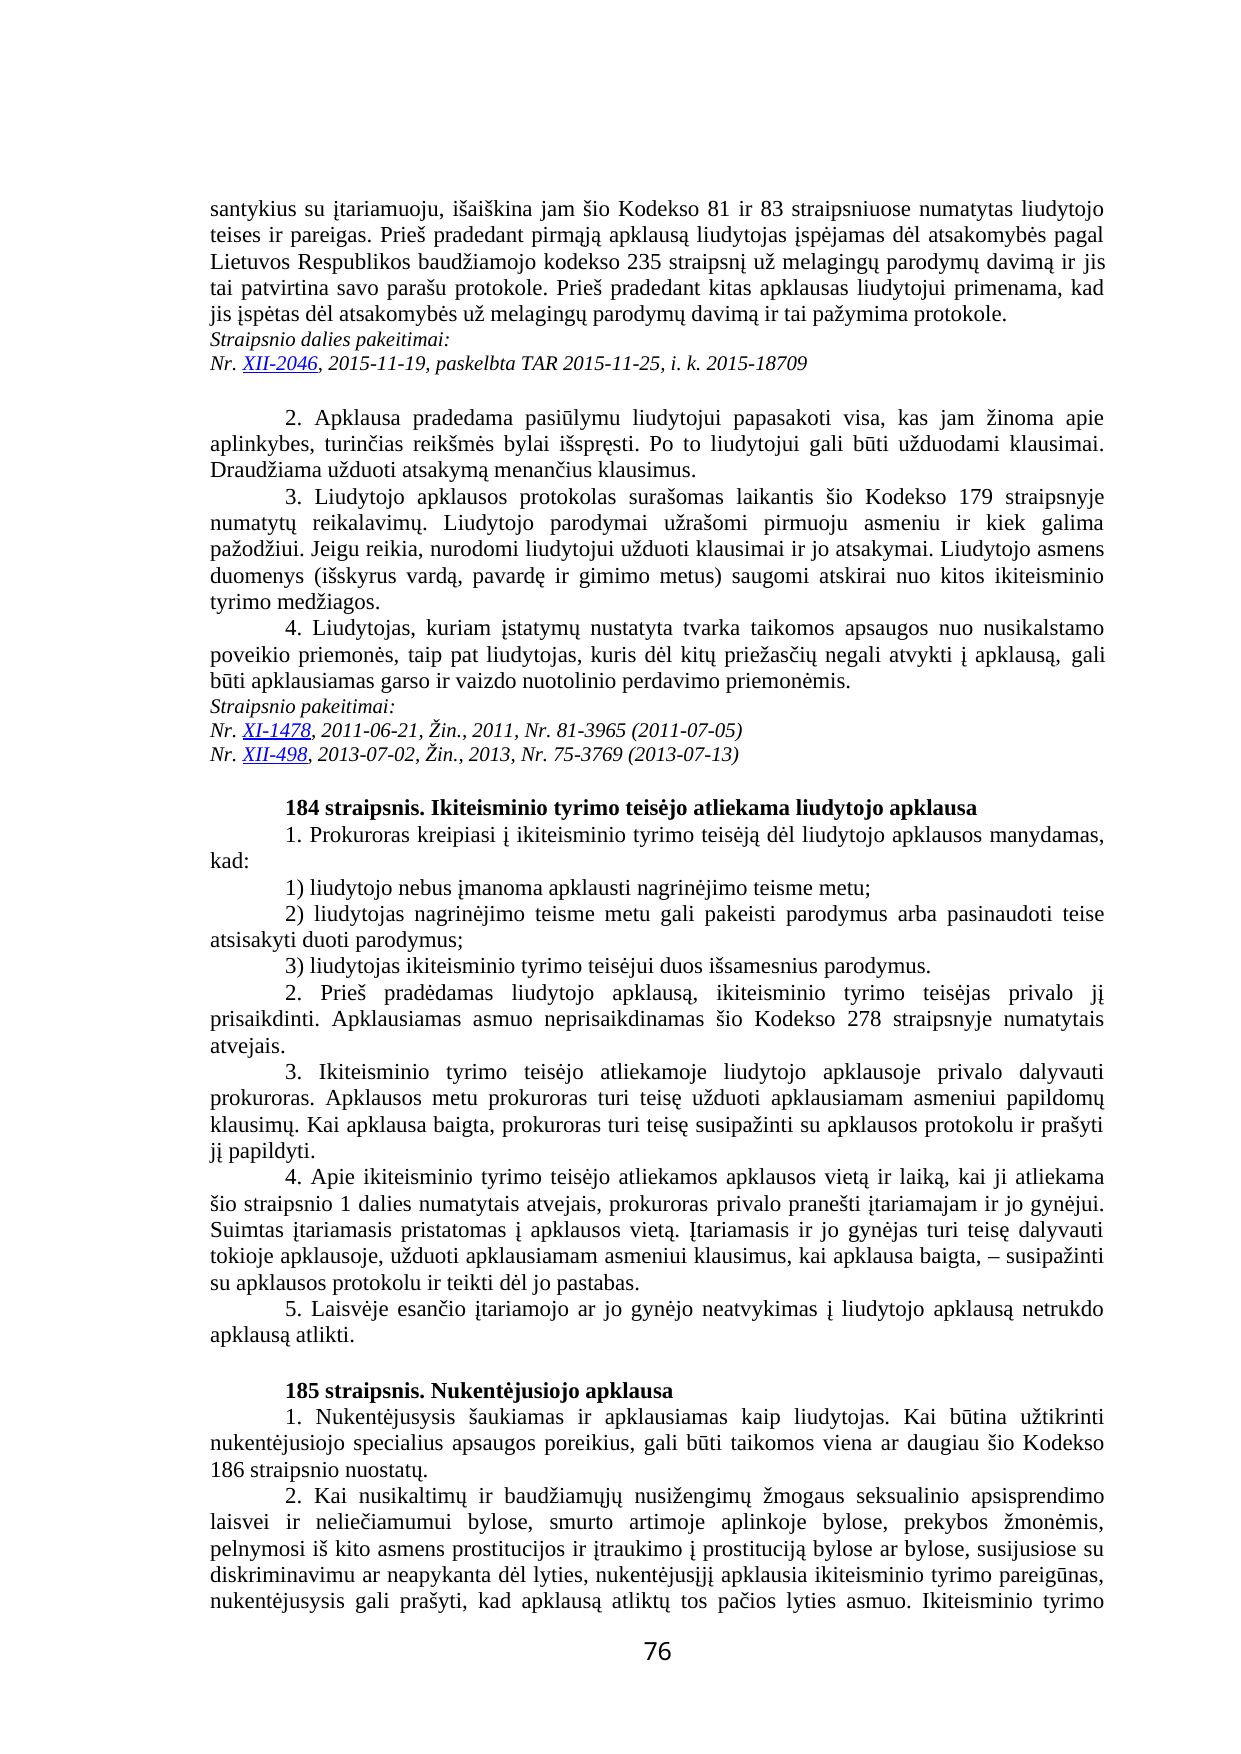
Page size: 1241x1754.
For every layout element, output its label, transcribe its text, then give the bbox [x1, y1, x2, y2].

text 3. Ikiteisminio tyrimo teisėjo atliekamoje liudytojo apklausoje privalo dalyvauti prokuroras. Apklausos metu prokuroras turi teisę užduoti apklausiamam asmeniui papildomų klausimų. Kai apklausa baigta, prokuroras turi teisę susipažinti su apklausos protokolu ir prašyti jį papildyti. [210, 1058, 1106, 1163]
text 3. Liudytojo apklausos protokolas surašomas laikantis šio Kodekso 179 straipsnyje numatytų reikalavimų. Liudytojo parodymai užrašomi pirmuoju asmeniu ir kiek galima pažodžiui. Jeigu reikia, nurodomi liudytojui užduoti klausimai ir jo atsakymai. Liudytojo asmens duomenys (išskyrus vardą, pavardę ir gimimo metus) saugomi atskirai nuo kitos ikiteisminio tyrimo medžiagos. [210, 483, 1106, 614]
text 185 straipsnis. Nukentėjusiojo apklausa [210, 1377, 1106, 1403]
text 2. Prieš pradėdamas liudytojo apklausą, ikiteisminio tyrimo teisėjas privalo jį prisaikdinti. Apklausiamas asmuo neprisaikdinamas šio Kodekso 278 straipsnyje numatytais atvejais. [210, 979, 1106, 1058]
text 4. Liudytojas, kuriam įstatymų nustatyta tvarka taikomos apsaugos nuo nusikalstamo poveikio priemonės, taip pat liudytojas, kuris dėl kitų priežasčių negali atvykti į apklausą, gali būti apklausiamas garso ir vaizdo nuotolinio perdavimo priemonėmis. [210, 614, 1106, 693]
text Nr. XI-1478, 2011-06-21, Žin., 2011, Nr. 81-3965 (2011-07-05) [210, 718, 1106, 742]
text 5. Laisvėje esančio įtariamojo ar jo gynėjo neatvykimas į liudytojo apklausą netrukdo apklausą atlikti. [210, 1295, 1106, 1348]
text 2. Kai nusikaltimų ir baudžiamųjų nusižengimų žmogaus seksualinio apsisprendimo laisvei ir neliečiamumui bylose, smurto artimoje aplinkoje bylose, prekybos žmonėmis, pelnymosi iš kito asmens prostitucijos ir įtraukimo į prostituciją bylose ar bylose, susijusiose su diskriminavimu ar neapykanta dėl lyties, nukentėjusįjį apklausia ikiteisminio tyrimo pareigūnas, nukentėjusysis gali prašyti, kad apklausą atliktų tos pačios lyties asmuo. Ikiteisminio tyrimo [210, 1482, 1106, 1614]
text Nr. XII-498, 2013-07-02, Žin., 2013, Nr. 75-3769 (2013-07-13) [210, 742, 1106, 766]
text 4. Apie ikiteisminio tyrimo teisėjo atliekamos apklausos vietą ir laiką, kai ji atliekama šio straipsnio 1 dalies numatytais atvejais, prokuroras privalo pranešti įtariamajam ir jo gynėjui. Suimtas įtariamasis pristatomas į apklausos vietą. Įtariamasis ir jo gynėjas turi teisę dalyvauti tokioje apklausoje, užduoti apklausiamam asmeniui klausimus, kai apklausa baigta, – susipažinti su apklausos protokolu ir teikti dėl jo pastabas. [210, 1163, 1106, 1295]
text Straipsnio pakeitimai: [210, 693, 1106, 718]
text 2. Apklausa pradedama pasiūlymu liudytojui papasakoti visa, kas jam žinoma apie aplinkybes, turinčias reikšmės bylai išspręsti. Po to liudytojui gali būti užduodami klausimai. Draudžiama užduoti atsakymą menančius klausimus. [210, 404, 1106, 483]
text 2) liudytojas nagrinėjimo teisme metu gali pakeisti parodymus arba pasinaudoti teise atsisakyti duoti parodymus; [210, 900, 1106, 953]
text 3) liudytojas ikiteisminio tyrimo teisėjui duos išsamesnius parodymus. [210, 953, 1106, 979]
text 184 straipsnis. Ikiteisminio tyrimo teisėjo atliekama liudytojo apklausa [210, 794, 1106, 821]
text Nr. XII-2046, 2015-11-19, paskelbta TAR 2015-11-25, i. k. 2015-18709 [210, 351, 1106, 375]
text santykius su įtariamuoju, išaiškina jam šio Kodekso 81 ir 83 straipsniuose numatytas liudytojo teises ir pareigas. Prieš pradedant pirmąją apklausą liudytojas įspėjamas dėl atsakomybės pagal Lietuvos Respublikos baudžiamojo kodekso 235 straipsnį už melagingų parodymų davimą ir jis tai patvirtina savo parašu protokole. Prieš pradedant kitas apklausas liudytojui primenama, kad jis įspėtas dėl atsakomybės už melagingų parodymų davimą ir tai pažymima protokole. [210, 195, 1106, 327]
text 1) liudytojo nebus įmanoma apklausti nagrinėjimo teisme metu; [210, 873, 1106, 900]
text Straipsnio dalies pakeitimai: [210, 327, 1106, 351]
text 1. Prokuroras kreipiasi į ikiteisminio tyrimo teisėją dėl liudytojo apklausos manydamas, kad: [210, 821, 1106, 873]
text 1. Nukentėjusysis šaukiamas ir apklausiamas kaip liudytojas. Kai būtina užtikrinti nukentėjusiojo specialius apsaugos poreikius, gali būti taikomos viena ar daugiau šio Kodekso 186 straipsnio nuostatų. [210, 1403, 1106, 1482]
